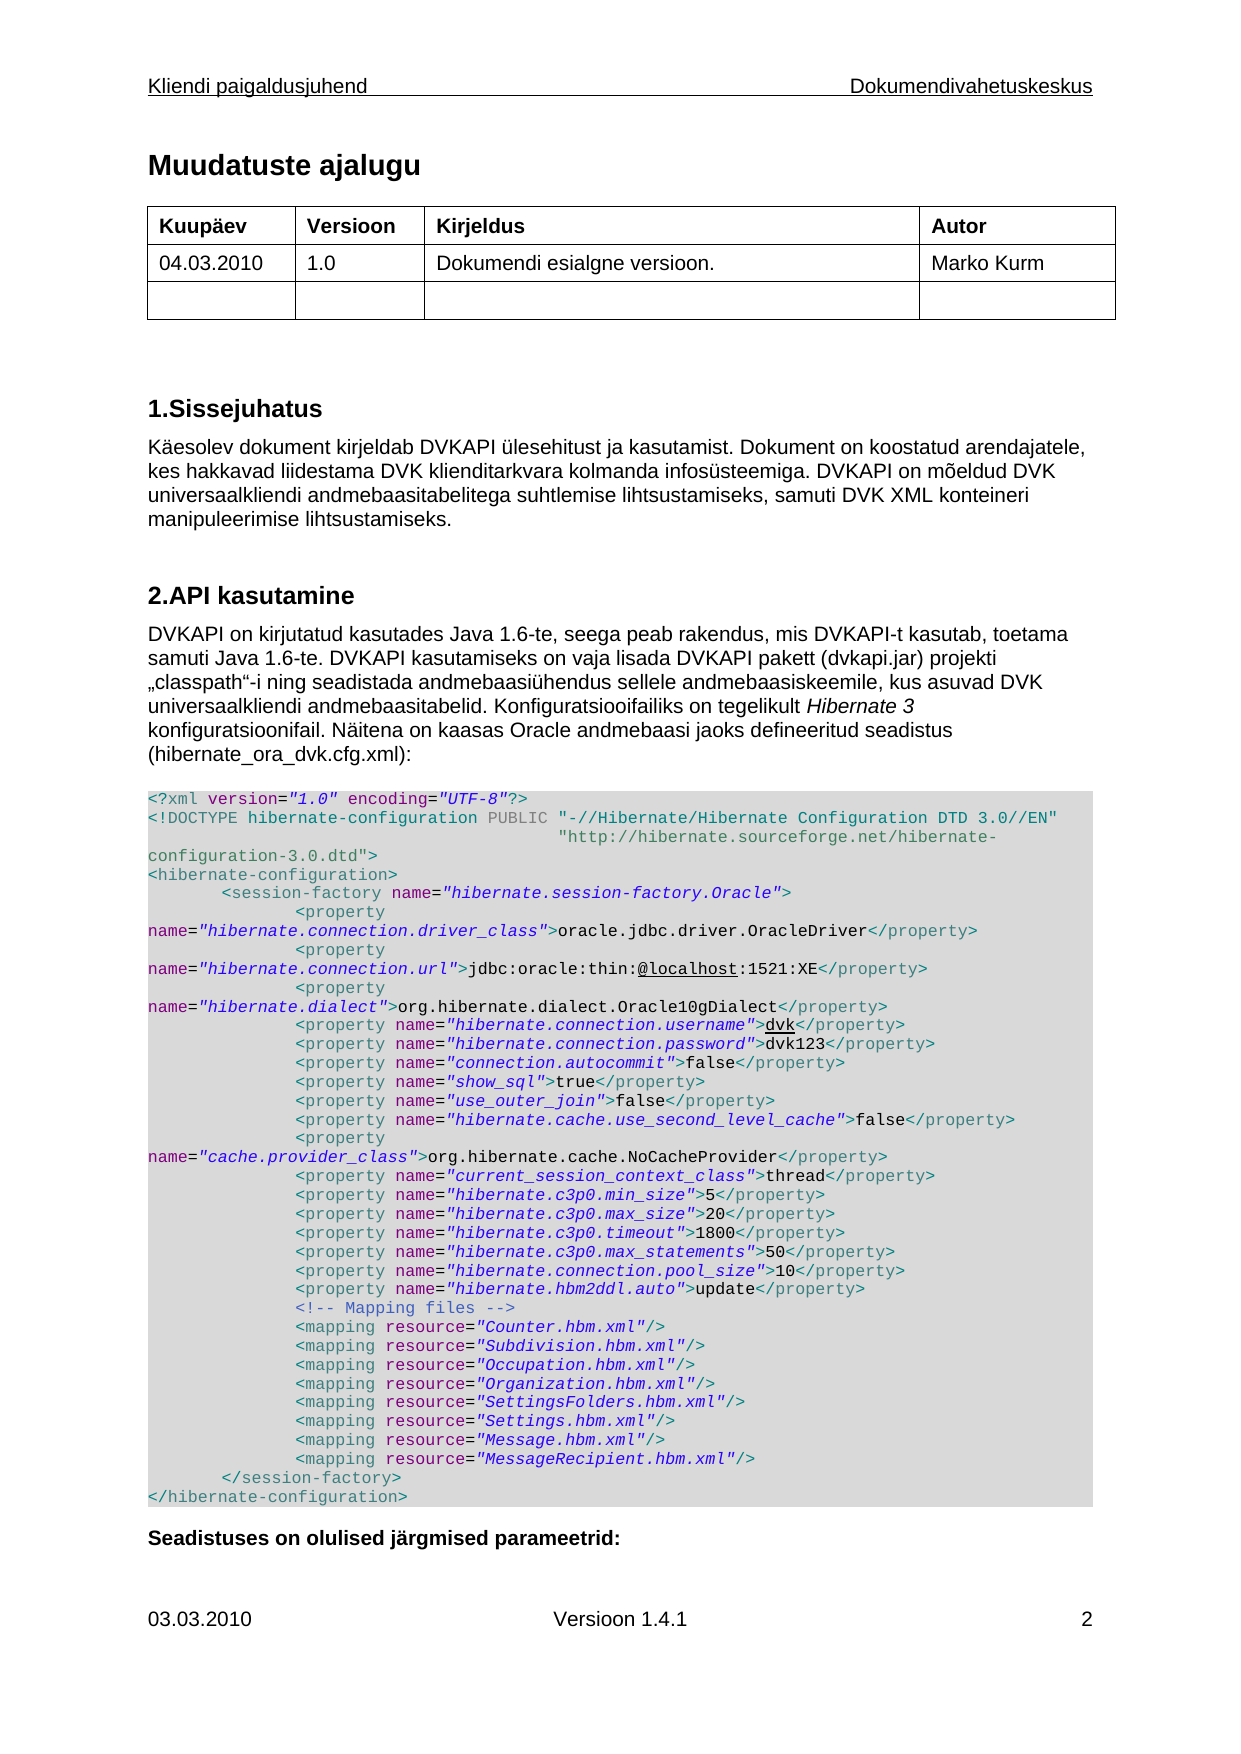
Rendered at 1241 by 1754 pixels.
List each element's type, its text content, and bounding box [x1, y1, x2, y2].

text Seadistuses on olulised järgmised parameetrid: [148, 1526, 1093, 1550]
text <mapping resource="Occupation.hbm.xml"/> [148, 1356, 1093, 1375]
subtitle API kasutamine [148, 581, 1093, 609]
text <property name="cache.provider_class">org.hibernate.cache.NoCacheProvider</property> [148, 1130, 1093, 1168]
text <property name="hibernate.connection.pool_size">10</property> [148, 1262, 1093, 1281]
text <hibernate-configuration> [148, 866, 1093, 885]
text <property name="use_outer_join">false</property> [148, 1092, 1093, 1111]
text <session-factory name="hibernate.session-factory.Oracle"> [148, 885, 1093, 904]
table_header Versioon [296, 207, 424, 244]
text </session-factory> [148, 1469, 1093, 1488]
text <mapping resource="Counter.hbm.xml"/> [148, 1319, 1093, 1337]
text Muudatuste ajalugu [148, 148, 1093, 181]
text <property name="hibernate.connection.driver_class">oracle.jdbc.driver.OracleDriver</property> [148, 904, 1093, 942]
text <property name="hibernate.connection.username">dvk</property> [148, 1017, 1093, 1036]
table_cell Dokumendi esialgne versioon. [425, 245, 919, 281]
text <property name="connection.autocommit">false</property> [148, 1055, 1093, 1073]
text <property name="hibernate.c3p0.min_size">5</property> [148, 1187, 1093, 1206]
text Käesolev dokument kirjeldab DVKAPI ülesehitust ja kasutamist. Dokument on koostatud arendajatele, kes hakkavad liidestama DVK klienditarkvara kolmanda infosüsteemiga. DVKAPI on mõeldud DVK universaalkliendi andmebaasitabelitega suhtlemise lihtsustamiseks, samuti DVK XML konteineri manipuleerimise lihtsustamiseks. [148, 435, 1093, 531]
text "http://hibernate.sourceforge.net/hibernate-configuration-3.0.dtd"> [148, 828, 1093, 866]
text <property name="show_sql">true</property> [148, 1073, 1093, 1092]
table_cell 1.0 [296, 245, 424, 281]
text <mapping resource="SettingsFolders.hbm.xml"/> [148, 1394, 1093, 1413]
table_cell Marko Kurm [920, 245, 1115, 281]
text <property name="hibernate.cache.use_second_level_cache">false</property> [148, 1111, 1093, 1130]
text <property name="hibernate.connection.password">dvk123</property> [148, 1036, 1093, 1055]
text <mapping resource="Message.hbm.xml"/> [148, 1432, 1093, 1451]
text <?xml version="1.0" encoding="UTF-8"?> [148, 791, 1093, 809]
text </hibernate-configuration> [148, 1488, 1093, 1507]
text DVKAPI on kirjutatud kasutades Java 1.6-te, seega peab rakendus, mis DVKAPI-t kasutab, toetama samuti Java 1.6-te. DVKAPI kasutamiseks on vaja lisada DVKAPI pakett (dvkapi.jar) projekti „classpath“-i ning seadistada andmebaasiühendus sellele andmebaasiskeemile, kus asuvad DVK universaalkliendi andmebaasitabelid. Konfiguratsiooifailiks on tegelikult Hibernate 3 konfiguratsioonifail. Näitena on kaasas Oracle andmebaasi jaoks defineeritud seadistus (hibernate_ora_dvk.cfg.xml): [148, 622, 1093, 766]
text <property name="hibernate.c3p0.timeout">1800</property> [148, 1224, 1093, 1243]
text <!-- Mapping files --> [148, 1300, 1093, 1319]
table_cell [920, 282, 1115, 319]
text <property name="hibernate.c3p0.max_statements">50</property> [148, 1243, 1093, 1262]
subtitle Sissejuhatus [148, 394, 1093, 422]
table_cell [425, 282, 919, 319]
table_header Autor [920, 207, 1115, 244]
table_header Kuupäev [148, 207, 295, 244]
text <property name="hibernate.c3p0.max_size">20</property> [148, 1206, 1093, 1224]
text <!DOCTYPE hibernate-configuration PUBLIC "-//Hibernate/Hibernate Configuration DTD 3.0//EN" [148, 809, 1093, 828]
table_cell 04.03.2010 [148, 245, 295, 281]
text <property name="hibernate.dialect">org.hibernate.dialect.Oracle10gDialect</property> [148, 979, 1093, 1017]
table_cell [296, 282, 424, 319]
table_header Kirjeldus [425, 207, 919, 244]
text <property name="hibernate.connection.url">jdbc:oracle:thin:@localhost:1521:XE</property> [148, 942, 1093, 979]
text <mapping resource="Subdivision.hbm.xml"/> [148, 1337, 1093, 1356]
text <mapping resource="Settings.hbm.xml"/> [148, 1413, 1093, 1432]
text <property name="current_session_context_class">thread</property> [148, 1168, 1093, 1187]
table_cell [148, 282, 295, 319]
text <mapping resource="Organization.hbm.xml"/> [148, 1375, 1093, 1394]
text <property name="hibernate.hbm2ddl.auto">update</property> [148, 1281, 1093, 1300]
text <mapping resource="MessageRecipient.hbm.xml"/> [148, 1451, 1093, 1469]
